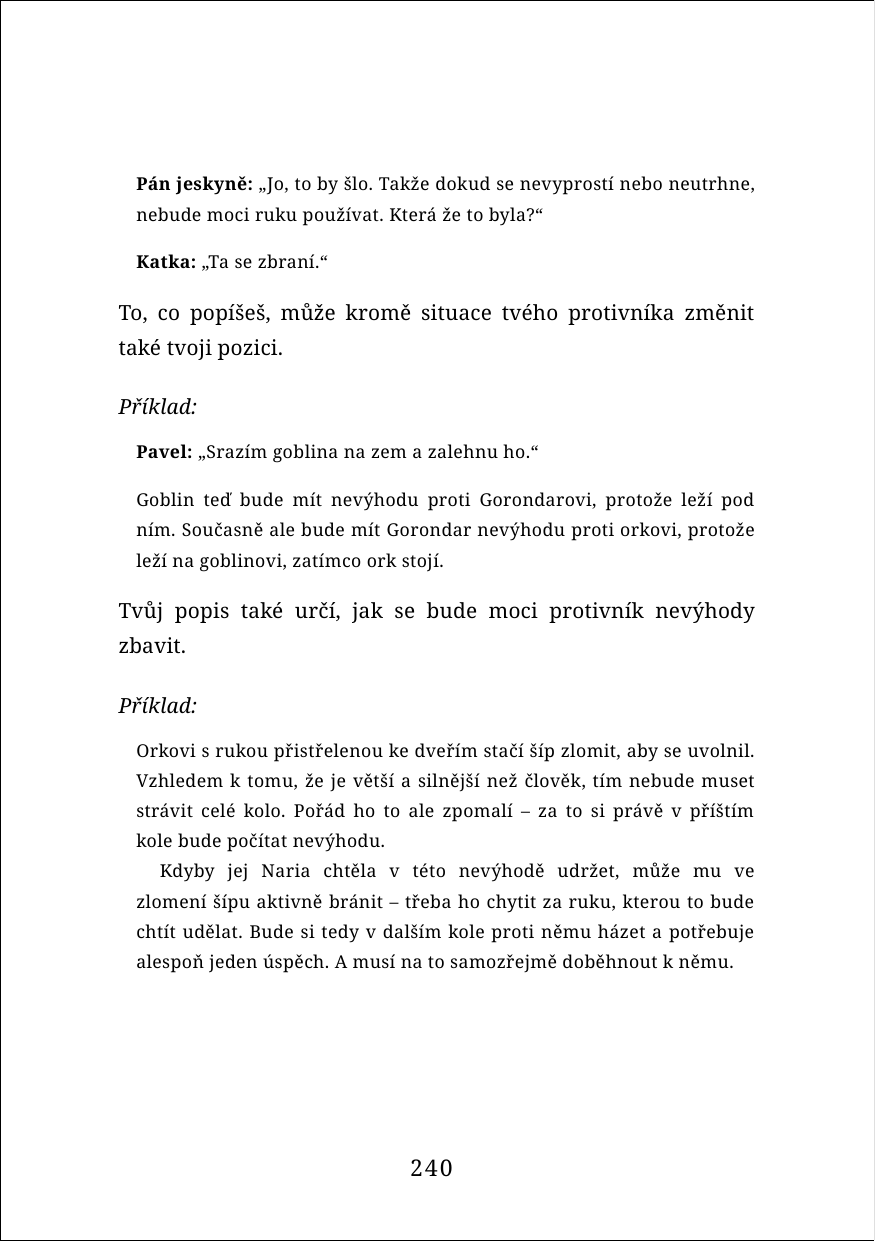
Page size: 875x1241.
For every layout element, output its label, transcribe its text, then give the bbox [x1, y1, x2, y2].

text Pán jeskyně: „Jo, to by šlo. Takže dokud se nevyprostí nebo neutrhne, nebude moci ruku používat. Která že to byla?“ [136, 172, 756, 226]
text Orkovi s rukou přistřelenou ke dveřím stačí šíp zlomit, aby se uvolnil. Vzhledem k tomu, že je větší a silnější než člověk, tím nebude muset strávit celé kolo. Pořád ho to ale zpomalí – za to si právě v příštím kole bude počítat nevýhodu. Kdyby jej Naria chtěla v této nevýhodě udržet, může mu ve zlomení šípu aktivně bránit – třeba ho chytit za ruku, kterou to bude chtít udělat. Bude si tedy v dalším kole proti němu házet a potřebuje alespoň jeden úspěch. A musí na to samozřejmě doběhnout k němu. [136, 738, 756, 974]
text To, co popíšeš, může kromě situace tvého protivníka změnit také tvoji pozici. [118, 298, 756, 362]
text Pavel: „Srazím goblina na zem a zalehnu ho.“ [136, 440, 756, 464]
text Příklad: [118, 691, 756, 719]
text Tvůj popis také určí, jak se bude moci protivník nevýhody zbavit. [118, 596, 756, 660]
text Goblin teď bude mít nevýhodu proti Gorondarovi, protože leží pod ním. Současně ale bude mít Gorondar nevýhodu proti orkovi, protože leží na goblinovi, zatímco ork stojí. [136, 488, 756, 572]
text Příklad: [118, 392, 756, 421]
text Katka: „Ta se zbraní.“ [136, 250, 756, 274]
